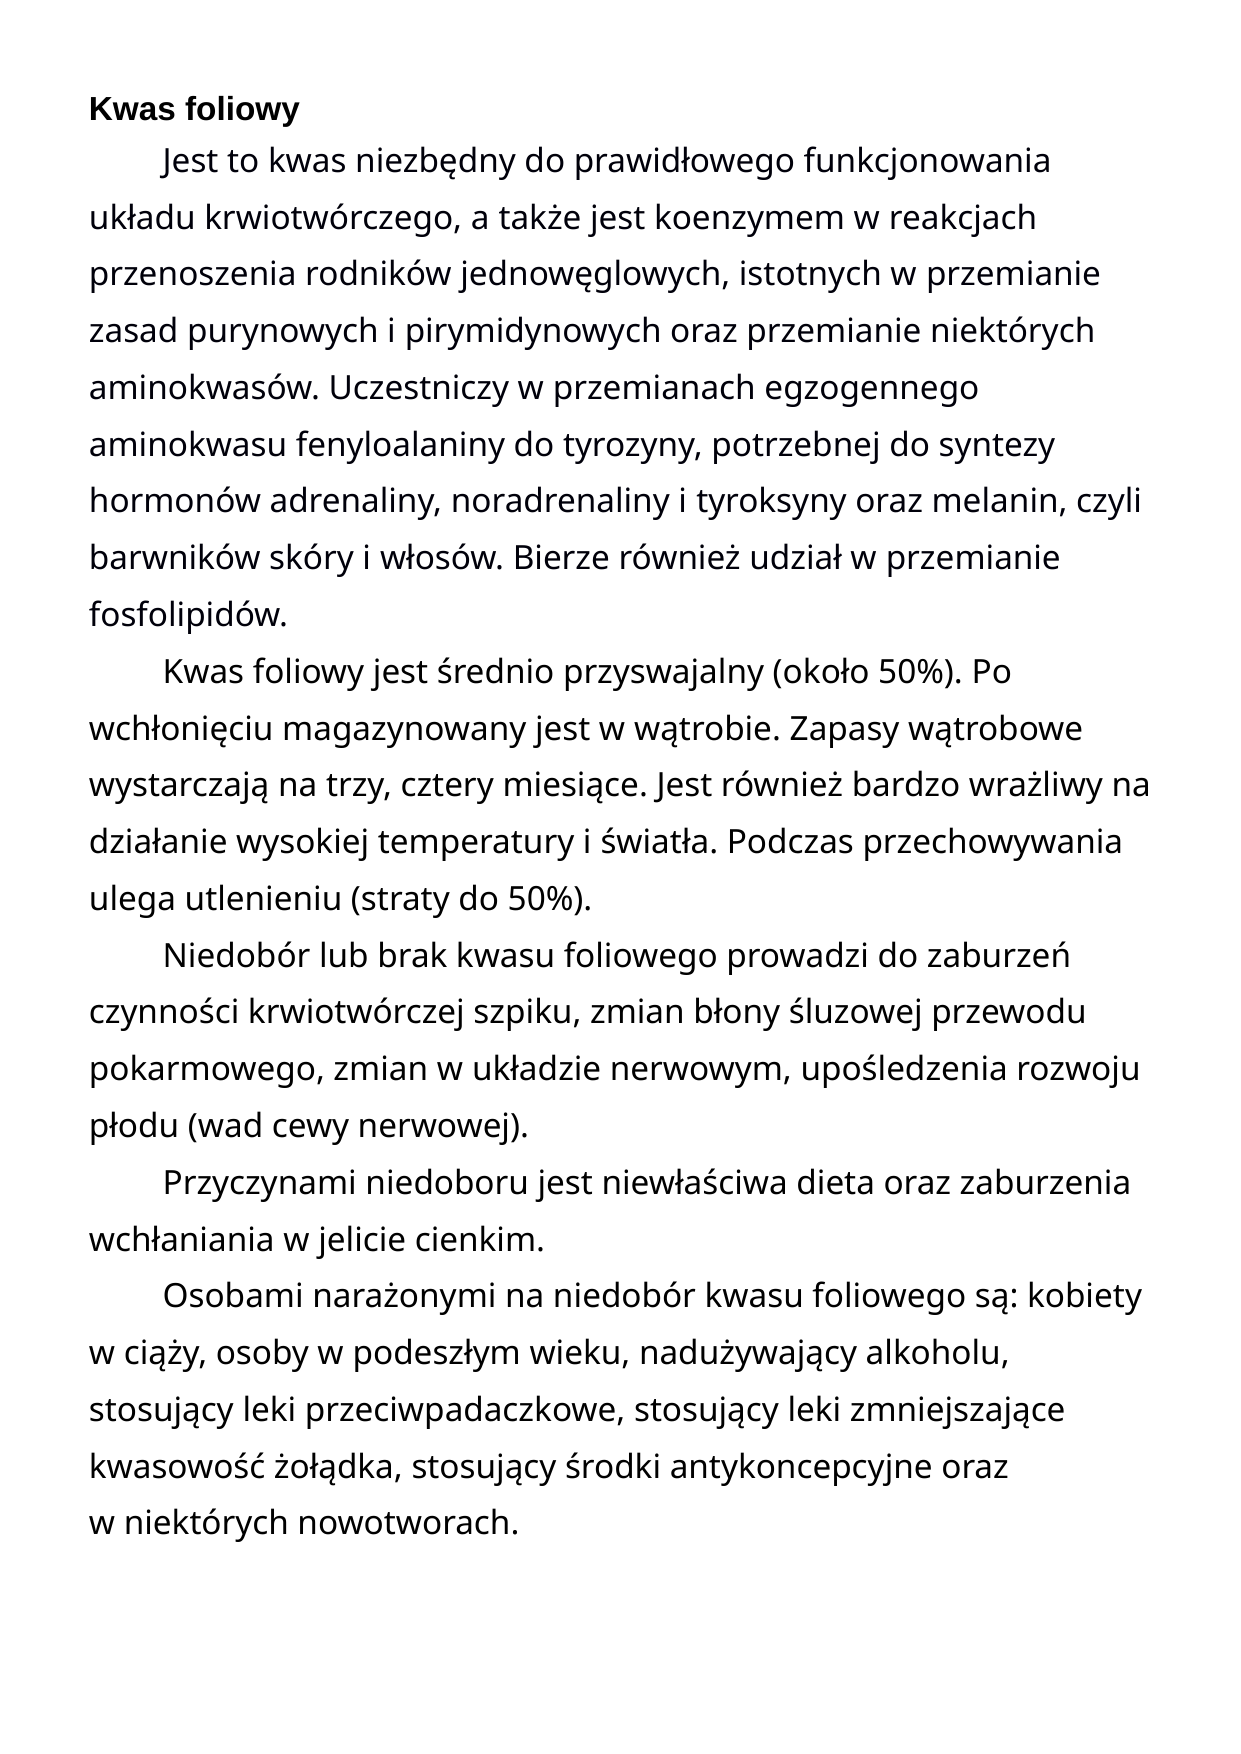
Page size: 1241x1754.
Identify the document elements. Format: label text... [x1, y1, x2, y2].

text Osobami narażonymi na niedobór kwasu foliowego są: kobiety w ciąży, osoby w podeszłym wieku, nadużywający alkoholu, stosujący leki przeciwpadaczkowe, stosujący leki zmniejszające kwasowość żołądka, stosujący środki antykoncepcyjne oraz w niektórych nowotworach. [89, 1272, 1152, 1544]
text Jest to kwas niezbędny do prawidłowego funkcjonowania układu krwiotwórczego, a także jest koenzymem w reakcjach przenoszenia rodników jednowęglowych, istotnych w przemianie zasad purynowych i pirymidynowych oraz przemianie niektórych aminokwasów. Uczestniczy w przemianach egzogennego aminokwasu fenyloalaniny do tyrozyny, potrzebnej do syntezy hormonów adrenaliny, noradrenaliny i tyroksyny oraz melanin, czyli barwników skóry i włosów. Bierze również udział w przemianie fosfolipidów. [89, 137, 1152, 636]
subtitle Kwas foliowy [89, 89, 1152, 127]
text Niedobór lub brak kwasu foliowego prowadzi do zaburzeń czynności krwiotwórczej szpiku, zmian błony śluzowej przewodu pokarmowego, zmian w układzie nerwowym, upośledzenia rozwoju płodu (wad cewy nerwowej). [89, 931, 1152, 1147]
text Kwas foliowy jest średnio przyswajalny (około 50%). Po wchłonięciu magazynowany jest w wątrobie. Zapasy wątrobowe wystarczają na trzy, cztery miesiące. Jest również bardzo wrażliwy na działanie wysokiej temperatury i światła. Podczas przechowywania ulega utlenieniu (straty do 50%). [89, 648, 1152, 920]
text Przyczynami niedoboru jest niewłaściwa dieta oraz zaburzenia wchłaniania w jelicie cienkim. [89, 1158, 1152, 1261]
